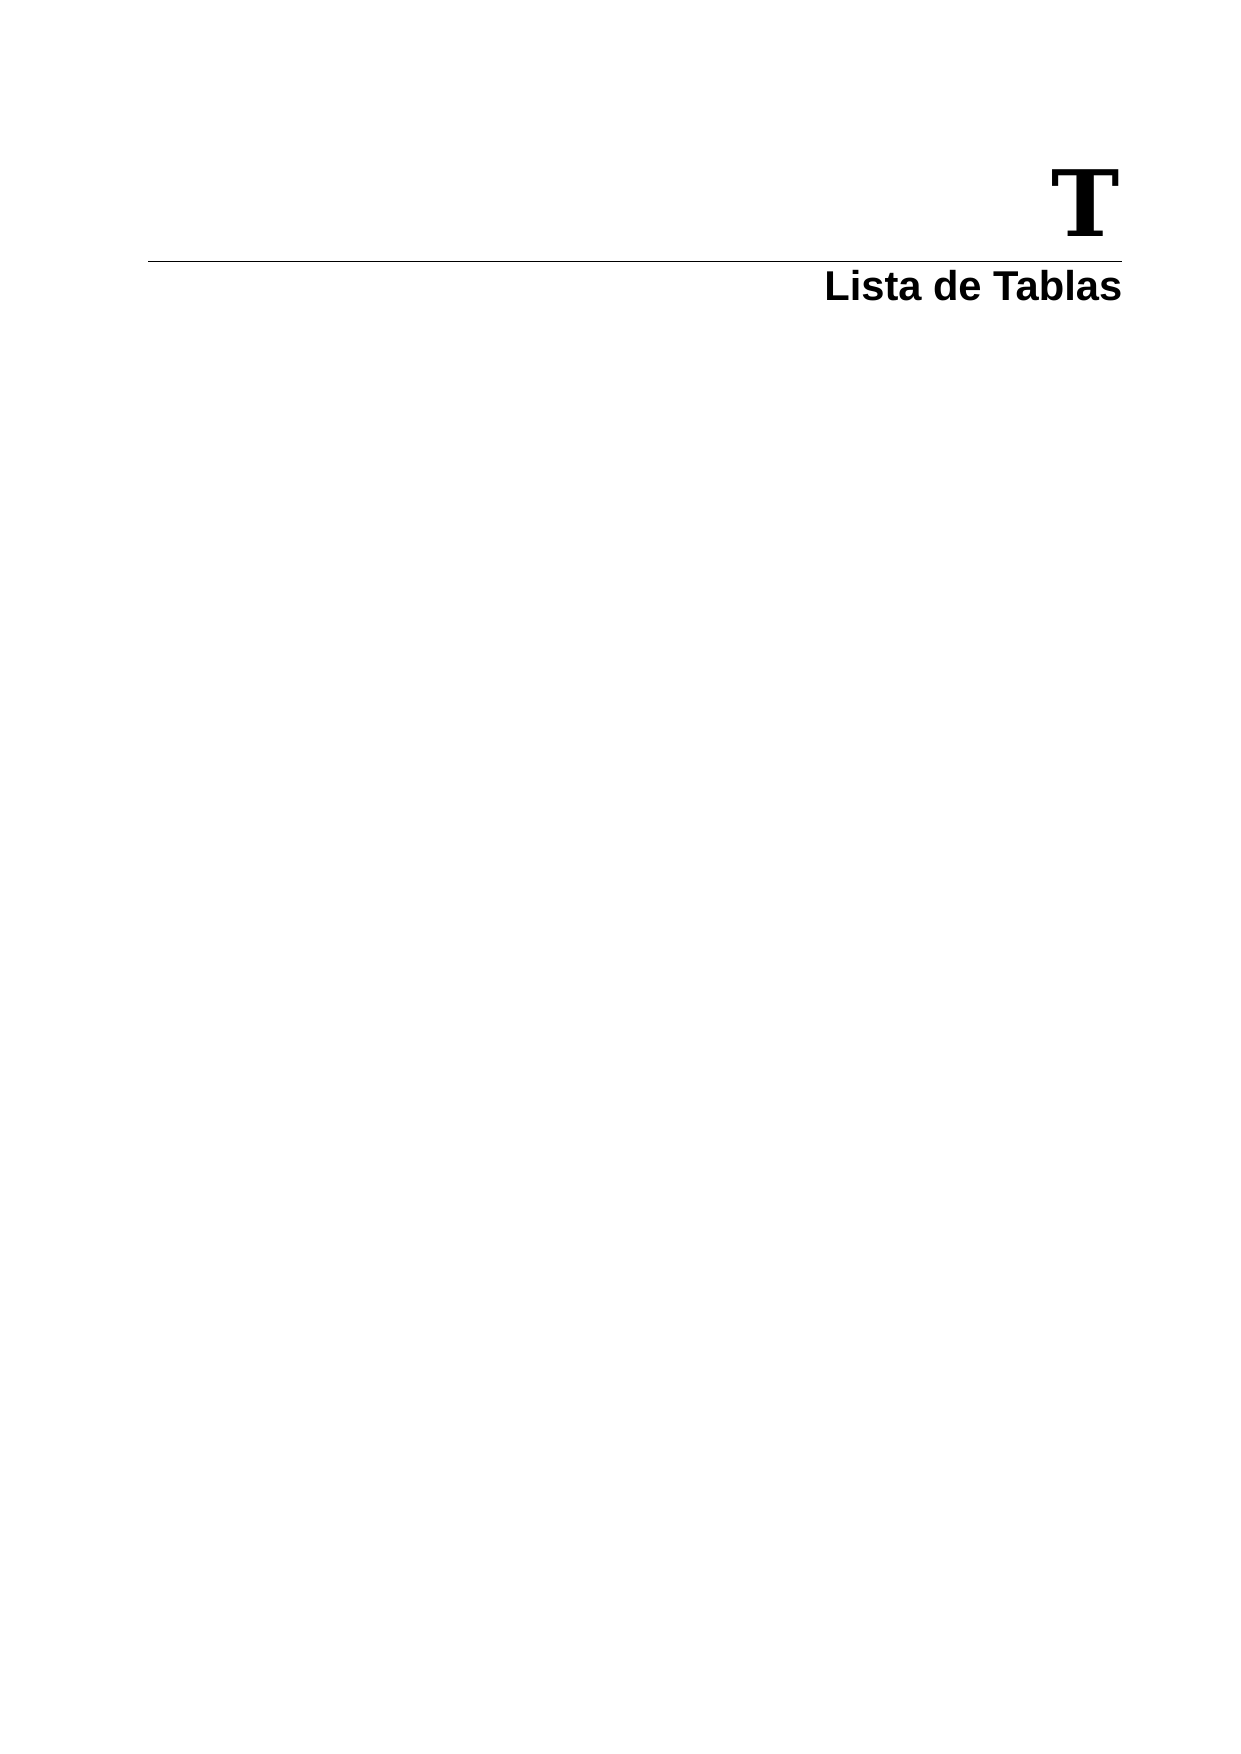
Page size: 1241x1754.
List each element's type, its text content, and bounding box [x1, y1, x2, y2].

text Lista de Tablas [148, 262, 1122, 309]
subtitle T [148, 148, 1122, 261]
